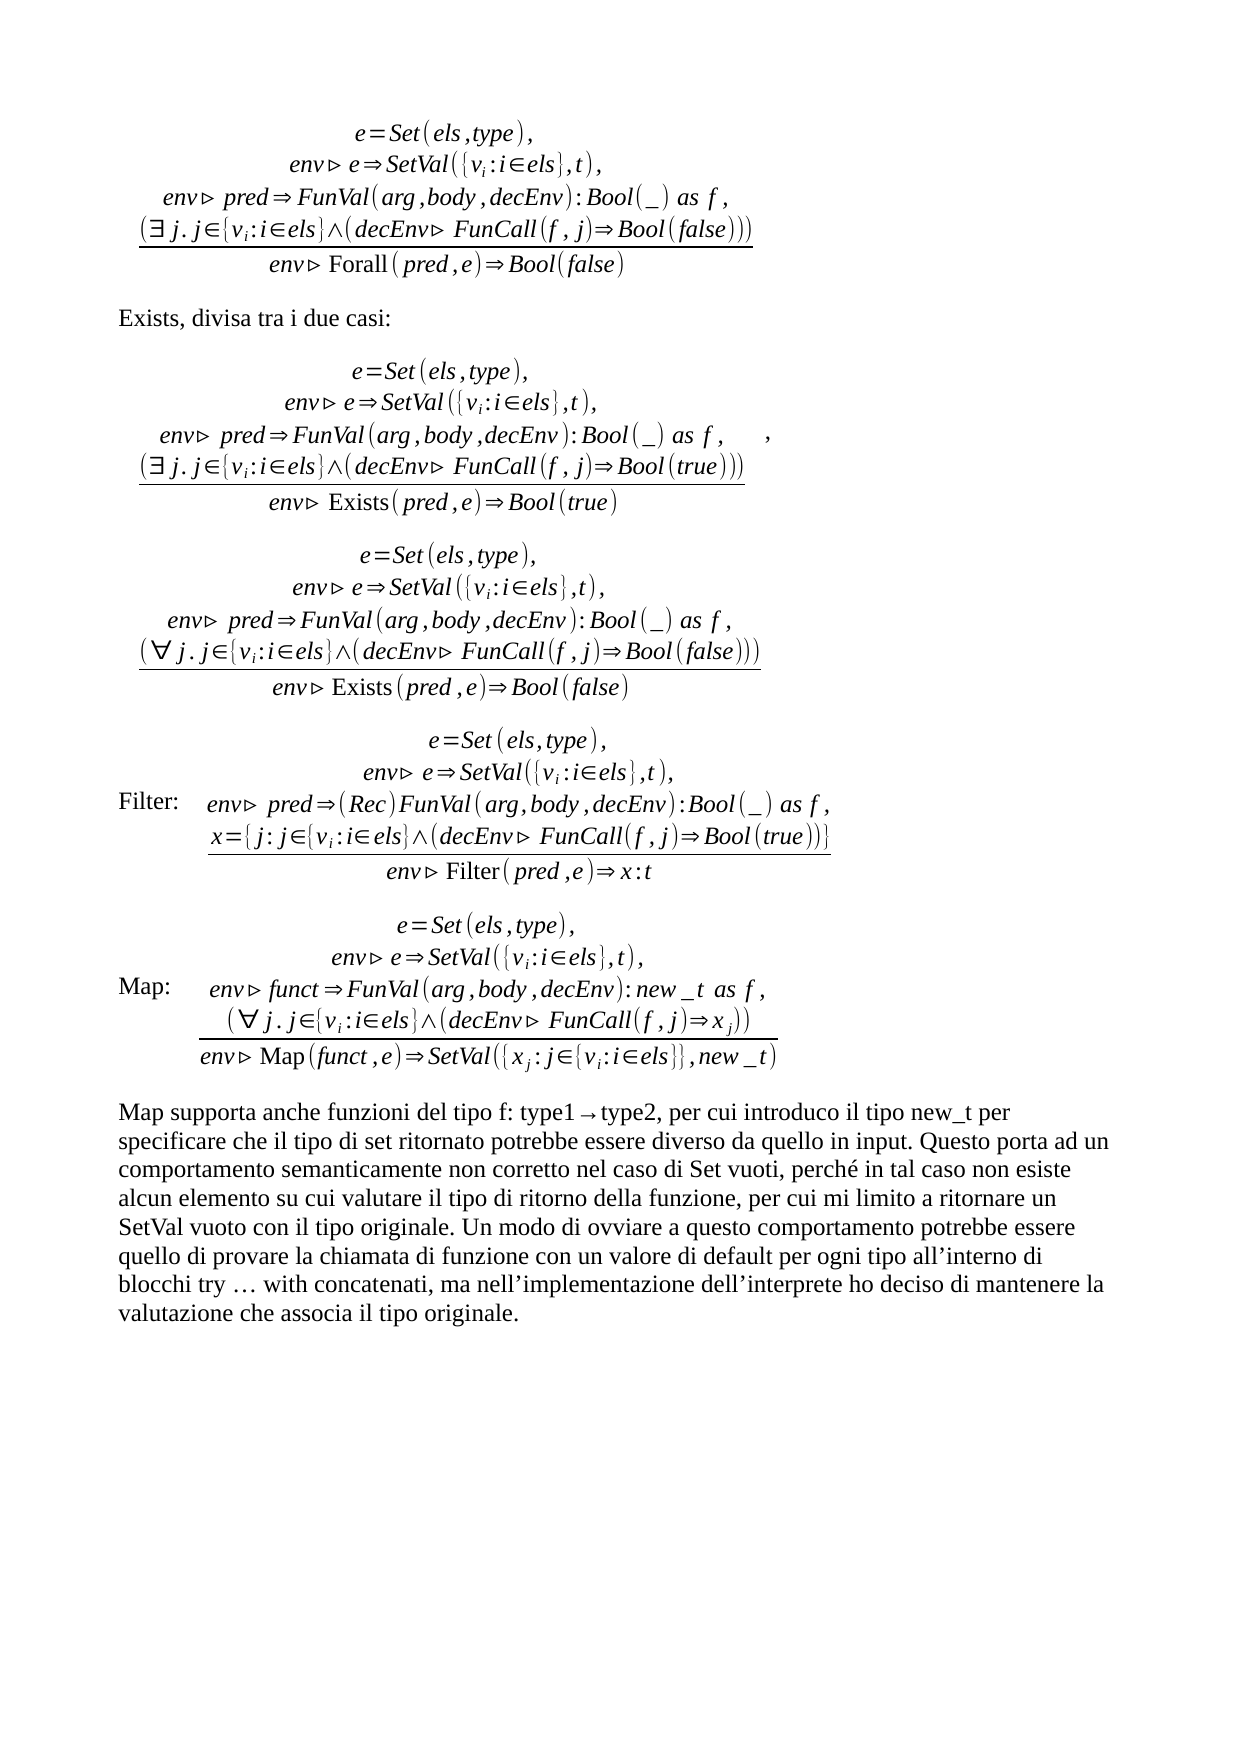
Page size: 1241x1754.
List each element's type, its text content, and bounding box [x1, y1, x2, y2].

text Map: [118, 910, 1122, 1073]
text Map supporta anche funzioni del tipo f: type1→type2, per cui introduco il tipo new_t per specificare che il tipo di set ritornato potrebbe essere diverso da quello in input. Questo porta ad un comportamento semanticamente non corretto nel caso di Set vuoti, perché in tal caso non esiste alcun elemento su cui valutare il tipo di ritorno della funzione, per cui mi limito a ritornare un SetVal vuoto con il tipo originale. Un modo di ovviare a questo comportamento potrebbe essere quello di provare la chiamata di funzione con un valore di default per ogni tipo all’interno di blocchi try … with concatenati, ma nell’implementazione dell’interprete ho deciso di mantenere la valutazione che associa il tipo originale. [118, 1097, 1122, 1327]
text , [118, 356, 1122, 517]
text Exists, divisa tra i due casi: [118, 303, 1122, 332]
text Filter: [118, 725, 1122, 886]
